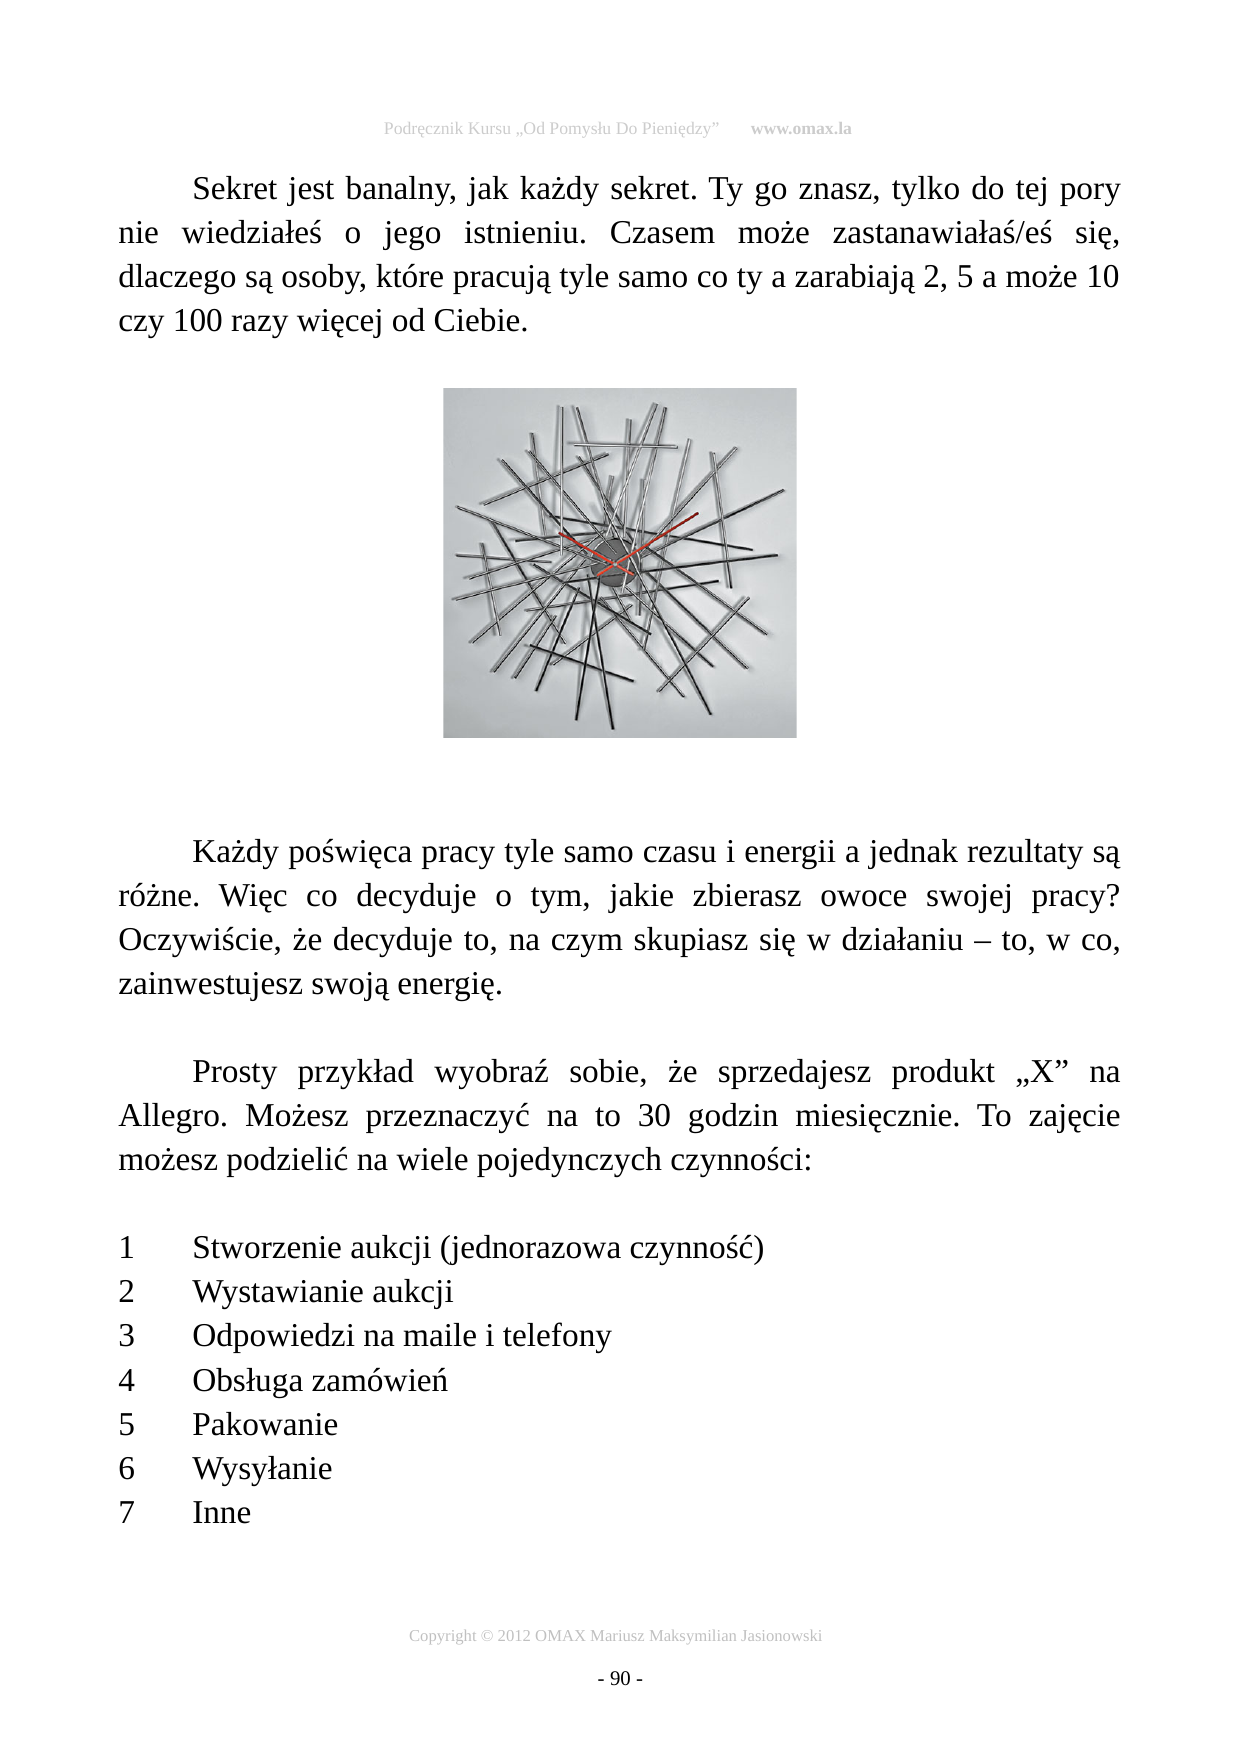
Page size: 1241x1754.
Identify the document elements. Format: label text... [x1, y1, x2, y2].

list Stworzenie aukcji (jednorazowa czynność) [118, 1228, 1122, 1266]
list Obsługa zamówień [118, 1360, 1122, 1398]
list Wystawianie aukcji [118, 1272, 1122, 1310]
text Sekret jest banalny, jak każdy sekret. Ty go znasz, tylko do tej pory nie wiedziałeś o jego istnieniu. Czasem może zastanawiałaś/eś się, dlaczego są osoby, które pracują tyle samo co ty a zarabiają 2, 5 a może 10 czy 100 razy więcej od Ciebie. [118, 168, 1122, 338]
list Odpowiedzi na maile i telefony [118, 1316, 1122, 1354]
text Każdy poświęca pracy tyle samo czasu i energii a jednak rezultaty są różne. Więc co decyduje o tym, jakie zbierasz owoce swojej pracy? Oczywiście, że decyduje to, na czym skupiasz się w działaniu – to, w co, zainwestujesz swoją energię. [118, 831, 1122, 1002]
list Wysyłanie [118, 1448, 1122, 1486]
text Prosty przykład wyobraź sobie, że sprzedajesz produkt „X” na Allegro. Możesz przeznaczyć na to 30 godzin miesięcznie. To zajęcie możesz podzielić na wiele pojedynczych czynności: [118, 1051, 1122, 1178]
list Pakowanie [118, 1404, 1122, 1442]
list Inne [118, 1492, 1122, 1530]
picture [443, 388, 797, 738]
